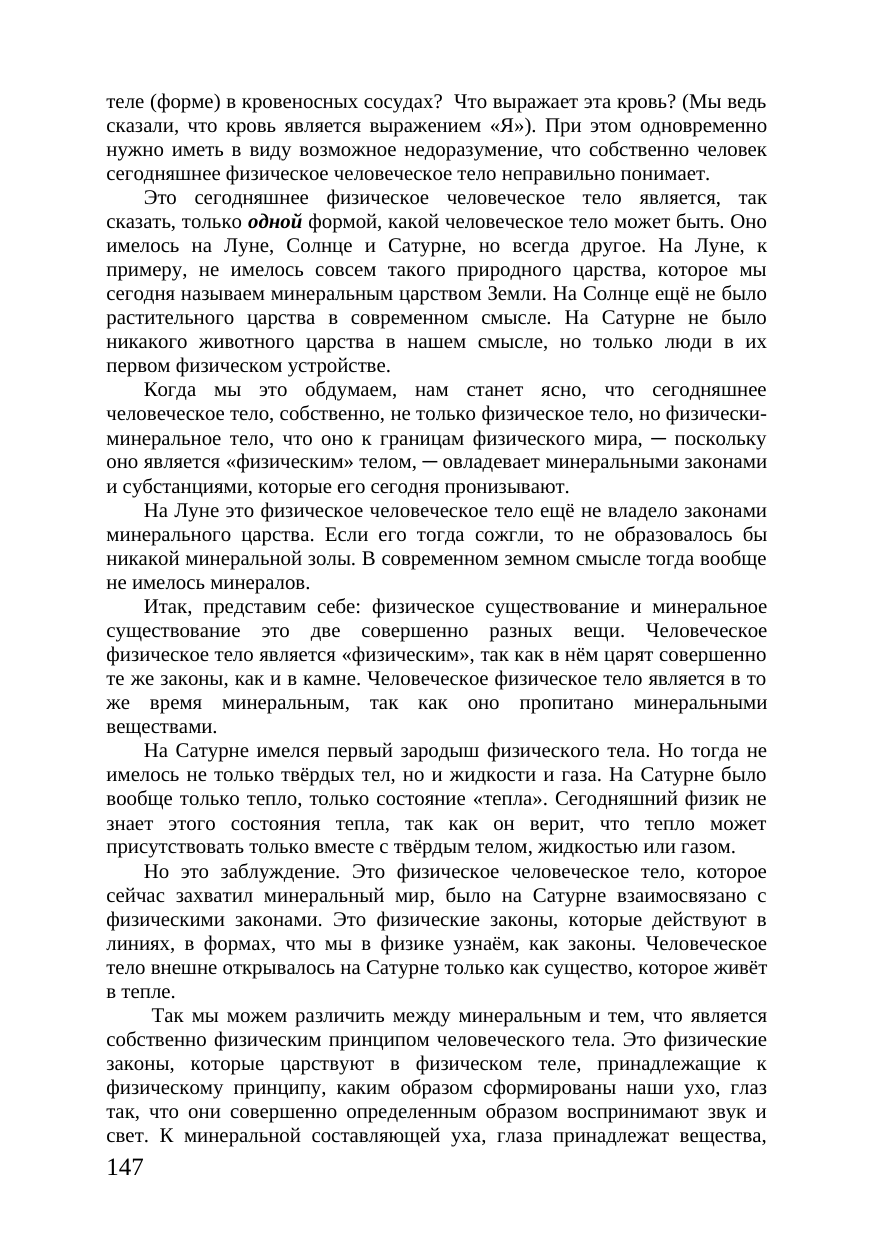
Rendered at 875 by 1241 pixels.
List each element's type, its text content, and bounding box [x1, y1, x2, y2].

text Когда мы это обдумаем, нам станет ясно, что сегодняшнее человеческое тело, собственно, не только физическое тело, но физически-минеральное тело, что оно к границам физического мира, ─ поскольку оно является «физическим» телом, ─ овладевает минеральными законами и субстанциями, которые его сегодня пронизывают. [106, 377, 768, 498]
text Это сегодняшнее физическое человеческое тело является, так сказать, только одной формой, какой человеческое тело может быть. Оно имелось на Луне, Солнце и Сатурне, но всегда другое. На Луне, к примеру, не имелось совсем такого природного царства, которое мы сегодня называем минеральным царством Земли. На Солнце ещё не было растительного царства в современном смысле. На Сатурне не было никакого животного царства в нашем смысле, но только люди в их первом физическом устройстве. [106, 185, 768, 377]
text теле (форме) в кровеносных сосудах? Что выражает эта кровь? (Мы ведь сказали, что кровь является выражением «Я»). При этом одновременно нужно иметь в виду возможное недоразумение, что собственно человек сегодняшнее физическое человеческое тело неправильно понимает. [106, 88, 768, 185]
text Но это заблуждение. Это физическое человеческое тело, которое сейчас захватил минеральный мир, было на Сатурне взаимосвязано с физическими законами. Это физические законы, которые действуют в линиях, в формах, что мы в физике узнаём, как законы. Человеческое тело внешне открывалось на Сатурне только как существо, которое живёт в тепле. [106, 858, 768, 1003]
text Так мы можем различить между минеральным и тем, что является собственно физическим принципом человеческого тела. Это физические законы, которые царствуют в физическом теле, принадлежащие к физическому принципу, каким образом сформированы наши ухо, глаз так, что они совершенно определенным образом воспринимают звук и свет. К минеральной составляющей уха, глаза принадлежат вещества, [106, 1003, 768, 1147]
text На Луне это физическое человеческое тело ещё не владело законами минерального царства. Если его тогда сожгли, то не образовалось бы никакой минеральной золы. В современном земном смысле тогда вообще не имелось минералов. [106, 498, 768, 594]
text Итак, представим себе: физическое существование и минеральное существование это две совершенно разных вещи. Человеческое физическое тело является «физическим», так как в нём царят совершенно те же законы, как и в камне. Человеческое физическое тело является в то же время минеральным, так как оно пропитано минеральными веществами. [106, 594, 768, 738]
text На Сатурне имелся первый зародыш физического тела. Но тогда не имелось не только твёрдых тел, но и жидкости и газа. На Сатурне было вообще только тепло, только состояние «тепла». Сегодняшний физик не знает этого состояния тепла, так как он верит, что тепло может присутствовать только вместе с твёрдым телом, жидкостью или газом. [106, 738, 768, 858]
